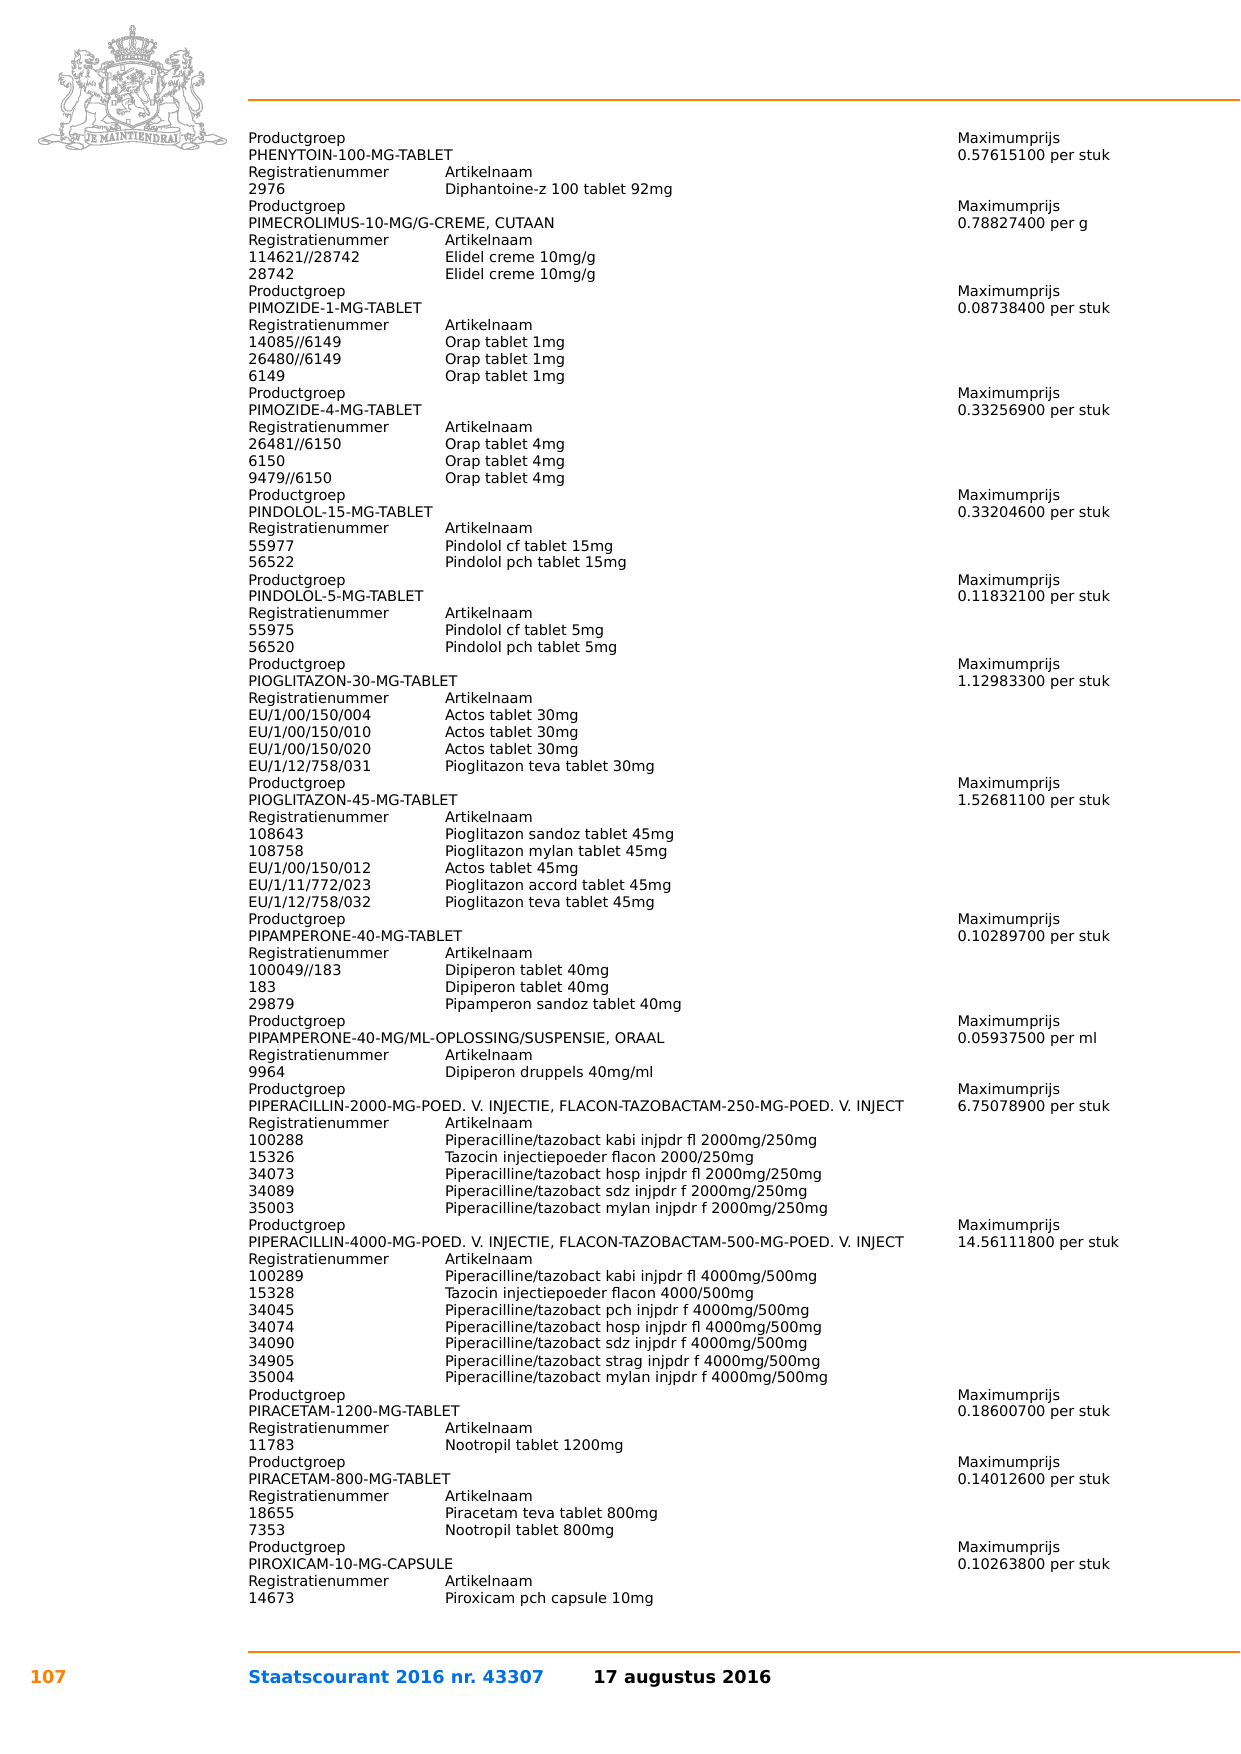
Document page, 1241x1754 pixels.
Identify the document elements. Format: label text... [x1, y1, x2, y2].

table_cell [951, 843, 1163, 860]
table_cell Registratienummer [248, 809, 439, 826]
table_cell Piperacilline/tazobact mylan injpdr f 4000mg/500mg [439, 1369, 951, 1386]
table_cell Artikelnaam [439, 164, 951, 181]
table_cell Dipiperon druppels 40mg/ml [439, 1064, 951, 1081]
table_cell 34089 [248, 1183, 439, 1199]
table_cell EU/1/12/758/031 [248, 758, 439, 775]
table_cell 56522 [248, 554, 439, 571]
table_cell Maximumprijs [951, 1386, 1163, 1403]
table_cell PHENYTOIN-100-MG-TABLET [248, 147, 951, 164]
table_cell Pindolol pch tablet 5mg [439, 639, 951, 656]
table_cell Piperacilline/tazobact sdz injpdr f 2000mg/250mg [439, 1183, 951, 1199]
table_cell Orap tablet 4mg [439, 453, 951, 469]
table_cell Productgroep [248, 130, 439, 147]
table_cell Diphantoine-z 100 tablet 92mg [439, 181, 951, 198]
table_cell Artikelnaam [439, 419, 951, 436]
table_cell 0.14012600 per stuk [951, 1471, 1163, 1488]
table_cell Pindolol cf tablet 5mg [439, 622, 951, 639]
table_cell Piperacilline/tazobact pch injpdr f 4000mg/500mg [439, 1301, 951, 1318]
table_cell 100049//183 [248, 962, 439, 979]
table_cell Registratienummer [248, 1573, 439, 1590]
table_cell Registratienummer [248, 690, 439, 707]
table_cell [951, 1319, 1163, 1335]
table_cell Artikelnaam [439, 1047, 951, 1064]
table_cell [951, 690, 1163, 707]
table_cell Productgroep [248, 1013, 439, 1030]
table_cell [951, 809, 1163, 826]
table_cell Productgroep [248, 486, 439, 503]
table_cell Registratienummer [248, 945, 439, 962]
table_cell PIMOZIDE-4-MG-TABLET [248, 402, 951, 418]
table_cell 0.33256900 per stuk [951, 402, 1163, 418]
table_cell [439, 656, 951, 673]
table_cell [439, 1454, 951, 1471]
table_cell [951, 554, 1163, 571]
table_cell Productgroep [248, 1081, 439, 1098]
table_cell 0.05937500 per ml [951, 1030, 1163, 1047]
table_cell Registratienummer [248, 1115, 439, 1132]
table_cell Maximumprijs [951, 775, 1163, 792]
table_cell [951, 1149, 1163, 1166]
table_cell [951, 1251, 1163, 1267]
table_cell Productgroep [248, 385, 439, 402]
table_cell [951, 317, 1163, 334]
table_cell Artikelnaam [439, 605, 951, 622]
table_cell Maximumprijs [951, 1081, 1163, 1098]
table_cell 6150 [248, 453, 439, 469]
table_cell [951, 1369, 1163, 1386]
table_cell 0.78827400 per g [951, 215, 1163, 232]
table_cell [951, 266, 1163, 283]
table_cell 15326 [248, 1149, 439, 1166]
table_cell Productgroep [248, 1454, 439, 1471]
table_cell [951, 962, 1163, 979]
table_cell [951, 1301, 1163, 1318]
table_cell Piperacilline/tazobact hosp injpdr fl 4000mg/500mg [439, 1319, 951, 1335]
table_cell 0.10289700 per stuk [951, 928, 1163, 945]
table_cell Registratienummer [248, 1420, 439, 1437]
table_cell Pioglitazon teva tablet 30mg [439, 758, 951, 775]
table_cell [439, 911, 951, 928]
table_cell Orap tablet 4mg [439, 436, 951, 452]
table_cell Piperacilline/tazobact kabi injpdr fl 4000mg/500mg [439, 1268, 951, 1284]
table_cell [951, 1166, 1163, 1183]
table_cell Registratienummer [248, 164, 439, 181]
table_cell [951, 1420, 1163, 1437]
table_cell 28742 [248, 266, 439, 283]
table_cell 108643 [248, 826, 439, 843]
table_cell EU/1/00/150/012 [248, 860, 439, 877]
table_cell [439, 385, 951, 402]
table_cell [951, 894, 1163, 911]
table_cell [951, 164, 1163, 181]
table_cell [951, 538, 1163, 554]
table_cell Pioglitazon teva tablet 45mg [439, 894, 951, 911]
table_cell 100289 [248, 1268, 439, 1284]
table_cell [951, 741, 1163, 758]
table_cell [951, 996, 1163, 1013]
table_cell [439, 1013, 951, 1030]
table_cell 183 [248, 979, 439, 996]
table_cell 15328 [248, 1285, 439, 1301]
table_cell 0.33204600 per stuk [951, 504, 1163, 520]
table_cell 14.56111800 per stuk [951, 1234, 1163, 1251]
table_cell Productgroep [248, 198, 439, 215]
table_cell Pindolol cf tablet 15mg [439, 538, 951, 554]
table_cell [439, 1217, 951, 1233]
table_cell Registratienummer [248, 605, 439, 622]
table_cell 26481//6150 [248, 436, 439, 452]
table_cell PIPAMPERONE-40-MG/ML-OPLOSSING/SUSPENSIE, ORAAL [248, 1030, 951, 1047]
table_cell [439, 486, 951, 503]
table_cell 14673 [248, 1590, 439, 1607]
table_cell Piperacilline/tazobact mylan injpdr f 2000mg/250mg [439, 1200, 951, 1217]
table_cell PIROXICAM-10-MG-CAPSULE [248, 1556, 951, 1573]
table_cell [951, 249, 1163, 266]
table_cell 11783 [248, 1437, 439, 1454]
table_cell [951, 758, 1163, 775]
table_cell [951, 520, 1163, 537]
table_cell [951, 1353, 1163, 1369]
table_cell Actos tablet 30mg [439, 724, 951, 741]
table_cell [951, 419, 1163, 436]
table_cell Artikelnaam [439, 1420, 951, 1437]
table_cell EU/1/00/150/020 [248, 741, 439, 758]
table_cell Maximumprijs [951, 130, 1163, 147]
table_cell Piperacilline/tazobact strag injpdr f 4000mg/500mg [439, 1353, 951, 1369]
table_cell 26480//6149 [248, 351, 439, 368]
table_cell [951, 1590, 1163, 1607]
table_cell [951, 1437, 1163, 1454]
table_cell Elidel creme 10mg/g [439, 266, 951, 283]
table_cell Dipiperon tablet 40mg [439, 979, 951, 996]
table_cell Productgroep [248, 775, 439, 792]
table_cell Artikelnaam [439, 1573, 951, 1590]
table_cell 55975 [248, 622, 439, 639]
table_cell Pioglitazon accord tablet 45mg [439, 877, 951, 894]
table_cell Artikelnaam [439, 945, 951, 962]
table_cell [951, 724, 1163, 741]
table_cell [439, 130, 951, 147]
table_cell Maximumprijs [951, 1454, 1163, 1471]
table_cell Nootropil tablet 1200mg [439, 1437, 951, 1454]
table_cell [951, 436, 1163, 452]
table_cell Artikelnaam [439, 232, 951, 249]
table_cell 6149 [248, 368, 439, 384]
table_cell PIOGLITAZON-30-MG-TABLET [248, 673, 951, 690]
table_cell Artikelnaam [439, 1115, 951, 1132]
table_cell PIPERACILLIN-4000-MG-POED. V. INJECTIE, FLACON-TAZOBACTAM-500-MG-POED. V. INJECT [248, 1234, 951, 1251]
table_cell [951, 707, 1163, 724]
table_cell Actos tablet 30mg [439, 741, 951, 758]
table_cell Tazocin injectiepoeder flacon 4000/500mg [439, 1285, 951, 1301]
table_cell 35003 [248, 1200, 439, 1217]
table_cell Piperacilline/tazobact kabi injpdr fl 2000mg/250mg [439, 1132, 951, 1149]
table_cell Maximumprijs [951, 1013, 1163, 1030]
table_cell 6.75078900 per stuk [951, 1098, 1163, 1115]
table_cell Productgroep [248, 1386, 439, 1403]
table_cell Pioglitazon sandoz tablet 45mg [439, 826, 951, 843]
table_cell [439, 1081, 951, 1098]
table_cell [951, 1285, 1163, 1301]
table_cell Productgroep [248, 911, 439, 928]
table_cell Maximumprijs [951, 1539, 1163, 1556]
table_cell Orap tablet 4mg [439, 470, 951, 486]
table_cell Piracetam teva tablet 800mg [439, 1505, 951, 1522]
table_cell [951, 622, 1163, 639]
table_cell Piperacilline/tazobact sdz injpdr f 4000mg/500mg [439, 1335, 951, 1352]
table_cell PINDOLOL-5-MG-TABLET [248, 588, 951, 605]
table_cell [951, 1115, 1163, 1132]
table_cell 0.57615100 per stuk [951, 147, 1163, 164]
table_cell PIRACETAM-1200-MG-TABLET [248, 1403, 951, 1420]
table_cell [951, 826, 1163, 843]
table_cell Elidel creme 10mg/g [439, 249, 951, 266]
table_cell 55977 [248, 538, 439, 554]
table_cell 34073 [248, 1166, 439, 1183]
table_cell 9964 [248, 1064, 439, 1081]
table_cell 114621//28742 [248, 249, 439, 266]
table_cell Maximumprijs [951, 283, 1163, 300]
table_cell Artikelnaam [439, 690, 951, 707]
table_cell [951, 945, 1163, 962]
table_cell 14085//6149 [248, 334, 439, 351]
table_cell Piroxicam pch capsule 10mg [439, 1590, 951, 1607]
table_cell [951, 1064, 1163, 1081]
table_cell [951, 351, 1163, 368]
table_cell Productgroep [248, 283, 439, 300]
table_cell [951, 877, 1163, 894]
table_cell [439, 775, 951, 792]
table_cell EU/1/11/772/023 [248, 877, 439, 894]
table_cell 7353 [248, 1522, 439, 1539]
table_cell 1.12983300 per stuk [951, 673, 1163, 690]
table_cell Pipamperon sandoz tablet 40mg [439, 996, 951, 1013]
table_cell Artikelnaam [439, 1488, 951, 1505]
table_cell EU/1/12/758/032 [248, 894, 439, 911]
table_cell [951, 639, 1163, 656]
table_cell [951, 232, 1163, 249]
table_cell Maximumprijs [951, 198, 1163, 215]
table_cell Registratienummer [248, 1251, 439, 1267]
table_cell [951, 860, 1163, 877]
table_cell Registratienummer [248, 520, 439, 537]
table_cell [951, 1505, 1163, 1522]
table_cell Registratienummer [248, 1047, 439, 1064]
table_cell Artikelnaam [439, 809, 951, 826]
table_cell [951, 1573, 1163, 1590]
table_cell [951, 1268, 1163, 1284]
table_cell [951, 334, 1163, 351]
table_cell Actos tablet 30mg [439, 707, 951, 724]
table_cell Artikelnaam [439, 1251, 951, 1267]
table_cell [951, 470, 1163, 486]
table_cell [439, 571, 951, 588]
table_cell 34905 [248, 1353, 439, 1369]
table_cell PIMECROLIMUS-10-MG/G-CREME, CUTAAN [248, 215, 951, 232]
table_cell Piperacilline/tazobact hosp injpdr fl 2000mg/250mg [439, 1166, 951, 1183]
table_cell Productgroep [248, 1217, 439, 1233]
table_cell Productgroep [248, 656, 439, 673]
table_cell Maximumprijs [951, 1217, 1163, 1233]
table_cell Maximumprijs [951, 571, 1163, 588]
table_cell 18655 [248, 1505, 439, 1522]
table_cell 108758 [248, 843, 439, 860]
table_cell 0.10263800 per stuk [951, 1556, 1163, 1573]
table_cell Orap tablet 1mg [439, 334, 951, 351]
table_cell 34090 [248, 1335, 439, 1352]
table_cell PIPERACILLIN-2000-MG-POED. V. INJECTIE, FLACON-TAZOBACTAM-250-MG-POED. V. INJECT [248, 1098, 951, 1115]
table_cell PIRACETAM-800-MG-TABLET [248, 1471, 951, 1488]
table_cell [439, 1539, 951, 1556]
table_cell 2976 [248, 181, 439, 198]
table_cell [439, 198, 951, 215]
table_cell Actos tablet 45mg [439, 860, 951, 877]
table_cell Productgroep [248, 571, 439, 588]
table_cell Productgroep [248, 1539, 439, 1556]
table_cell Orap tablet 1mg [439, 368, 951, 384]
table_cell [951, 1200, 1163, 1217]
table_cell PIOGLITAZON-45-MG-TABLET [248, 792, 951, 809]
table_cell EU/1/00/150/004 [248, 707, 439, 724]
table_cell Registratienummer [248, 317, 439, 334]
table_cell PIPAMPERONE-40-MG-TABLET [248, 928, 951, 945]
table_cell 0.11832100 per stuk [951, 588, 1163, 605]
table_cell 56520 [248, 639, 439, 656]
table_cell 0.18600700 per stuk [951, 1403, 1163, 1420]
table_cell Maximumprijs [951, 486, 1163, 503]
table_cell [951, 1522, 1163, 1539]
table_cell 34045 [248, 1301, 439, 1318]
table_cell Artikelnaam [439, 317, 951, 334]
table_cell [951, 1183, 1163, 1199]
table_cell PINDOLOL-15-MG-TABLET [248, 504, 951, 520]
table_cell Orap tablet 1mg [439, 351, 951, 368]
table_cell 1.52681100 per stuk [951, 792, 1163, 809]
table_cell Registratienummer [248, 1488, 439, 1505]
table_cell 100288 [248, 1132, 439, 1149]
table_cell [951, 1132, 1163, 1149]
table_cell Dipiperon tablet 40mg [439, 962, 951, 979]
table_cell Registratienummer [248, 232, 439, 249]
table_cell EU/1/00/150/010 [248, 724, 439, 741]
table_cell 9479//6150 [248, 470, 439, 486]
table_cell Maximumprijs [951, 385, 1163, 402]
table_cell Pindolol pch tablet 15mg [439, 554, 951, 571]
table_cell [951, 181, 1163, 198]
picture [38, 25, 227, 150]
table_cell 34074 [248, 1319, 439, 1335]
table_cell 35004 [248, 1369, 439, 1386]
table_cell [951, 453, 1163, 469]
table_cell [951, 368, 1163, 384]
table_cell Maximumprijs [951, 911, 1163, 928]
table_cell [439, 283, 951, 300]
table_cell 0.08738400 per stuk [951, 300, 1163, 317]
table_cell 29879 [248, 996, 439, 1013]
table_cell [951, 1047, 1163, 1064]
table_cell [439, 1386, 951, 1403]
table_cell [951, 1488, 1163, 1505]
table_cell PIMOZIDE-1-MG-TABLET [248, 300, 951, 317]
table_cell Nootropil tablet 800mg [439, 1522, 951, 1539]
table_cell Pioglitazon mylan tablet 45mg [439, 843, 951, 860]
table_cell [951, 605, 1163, 622]
table_cell Registratienummer [248, 419, 439, 436]
table_cell Tazocin injectiepoeder flacon 2000/250mg [439, 1149, 951, 1166]
table_cell [951, 979, 1163, 996]
table_cell Artikelnaam [439, 520, 951, 537]
table_cell Maximumprijs [951, 656, 1163, 673]
table_cell [951, 1335, 1163, 1352]
